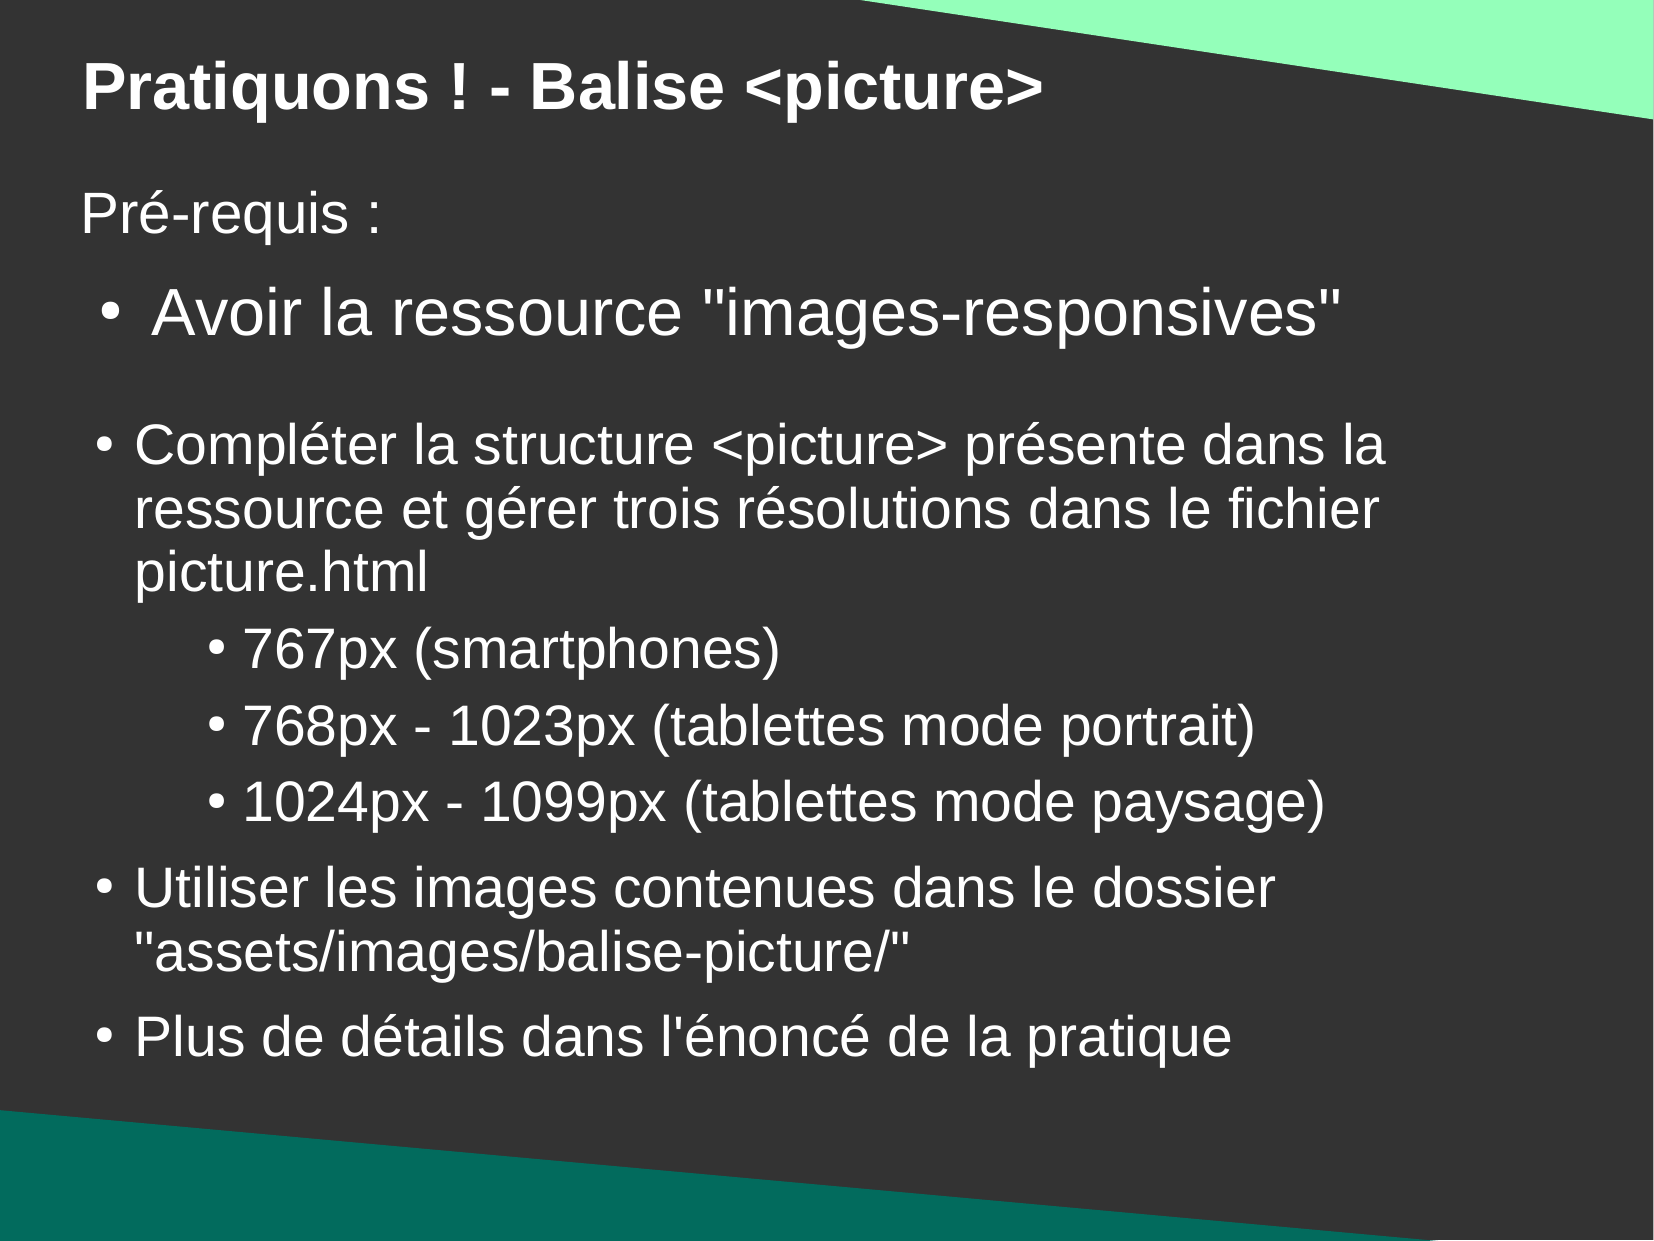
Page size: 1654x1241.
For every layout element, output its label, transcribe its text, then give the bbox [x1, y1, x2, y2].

title Pratiquons ! - Balise <picture> [82, 49, 1571, 152]
text_box [860, 0, 1654, 120]
list Pré-requis : Avoir la ressource "images-responsives" [80, 180, 1620, 367]
list Compléter la structure <picture> présente dans la ressource et gérer trois résolutions dans le fichier picture.html 767px (smartphones) 768px - 1023px (tablettes mode portrait) 1024px - 1099px (tablettes mode paysage) Utiliser les images contenues dans le dossier "assets/images/balise-picture/" Plus de détails dans l'énoncé de la pratique [80, 413, 1605, 1075]
